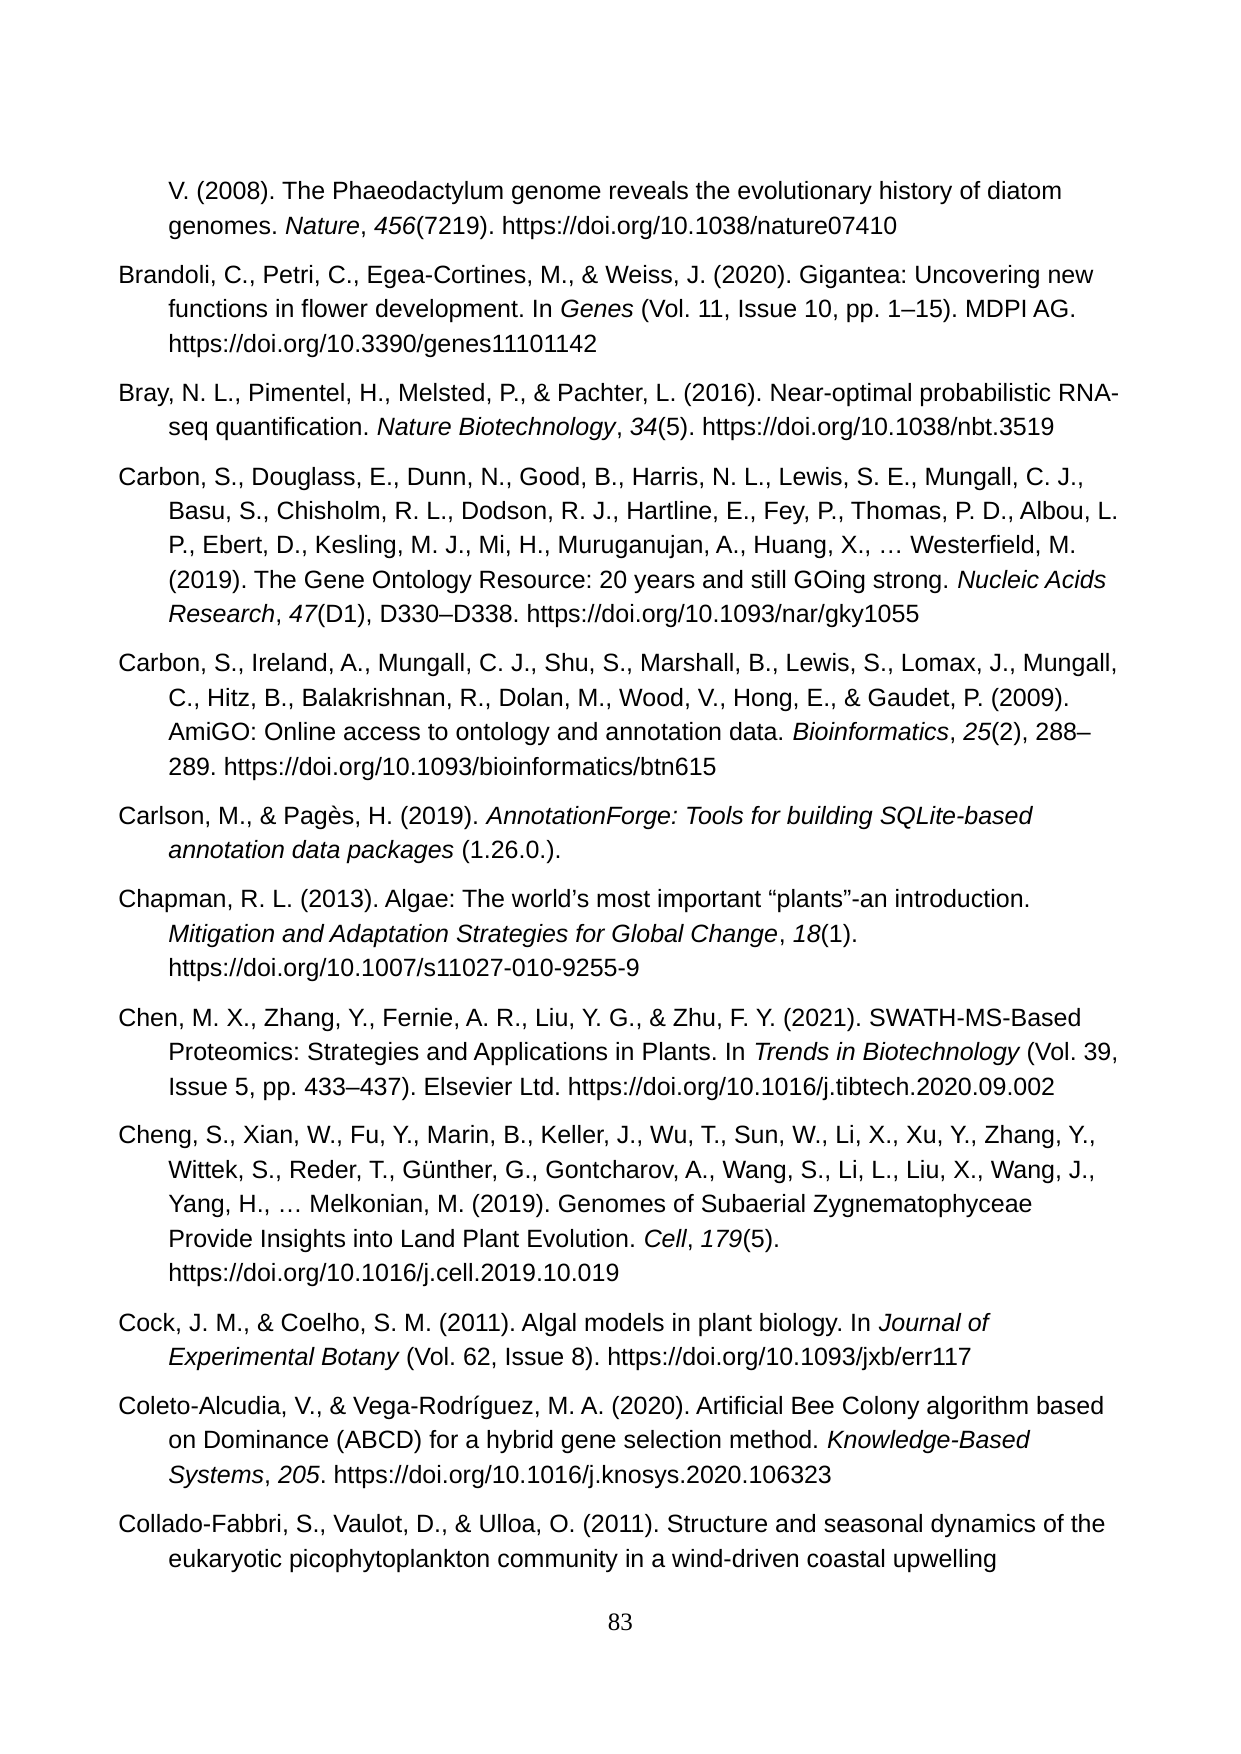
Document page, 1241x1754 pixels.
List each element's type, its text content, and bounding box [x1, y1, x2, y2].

text Carlson, M., & Pagès, H. (2019). AnnotationForge: Tools for building SQLite-based annotation data packages (1.26.0.). [118, 801, 1122, 864]
text Carbon, S., Douglass, E., Dunn, N., Good, B., Harris, N. L., Lewis, S. E., Mungall, C. J., Basu, S., Chisholm, R. L., Dodson, R. J., Hartline, E., Fey, P., Thomas, P. D., Albou, L. P., Ebert, D., Kesling, M. J., Mi, H., Muruganujan, A., Huang, X., … Westerfield, M. (2019). The Gene Ontology Resource: 20 years and still GOing strong. Nucleic Acids Research, 47(D1), D330–D338. https://doi.org/10.1093/nar/gky1055 [118, 461, 1122, 628]
text Collado-Fabbri, S., Vaulot, D., & Ulloa, O. (2011). Structure and seasonal dynamics of the eukaryotic picophytoplankton community in a wind-driven coastal upwelling [118, 1509, 1122, 1572]
text Bray, N. L., Pimentel, H., Melsted, P., & Pachter, L. (2016). Near-optimal probabilistic RNA-seq quantification. Nature Biotechnology, 34(5). https://doi.org/10.1038/nbt.3519 [118, 378, 1122, 441]
text Cheng, S., Xian, W., Fu, Y., Marin, B., Keller, J., Wu, T., Sun, W., Li, X., Xu, Y., Zhang, Y., Wittek, S., Reder, T., Günther, G., Gontcharov, A., Wang, S., Li, L., Liu, X., Wang, J., Yang, H., … Melkonian, M. (2019). Genomes of Subaerial Zygnematophyceae Provide Insights into Land Plant Evolution. Cell, 179(5). https://doi.org/10.1016/j.cell.2019.10.019 [118, 1121, 1122, 1287]
text Brandoli, C., Petri, C., Egea-Cortines, M., & Weiss, J. (2020). Gigantea: Uncovering new functions in flower development. In Genes (Vol. 11, Issue 10, pp. 1–15). MDPI AG. https://doi.org/10.3390/genes11101142 [118, 260, 1122, 358]
text Carbon, S., Ireland, A., Mungall, C. J., Shu, S., Marshall, B., Lewis, S., Lomax, J., Mungall, C., Hitz, B., Balakrishnan, R., Dolan, M., Wood, V., Hong, E., & Gaudet, P. (2009). AmiGO: Online access to ontology and annotation data. Bioinformatics, 25(2), 288–289. https://doi.org/10.1093/bioinformatics/btn615 [118, 648, 1122, 781]
text V. (2008). The Phaeodactylum genome reveals the evolutionary history of diatom genomes. Nature, 456(7219). https://doi.org/10.1038/nature07410 [118, 176, 1122, 239]
text Chen, M. X., Zhang, Y., Fernie, A. R., Liu, Y. G., & Zhu, F. Y. (2021). SWATH-MS-Based Proteomics: Strategies and Applications in Plants. In Trends in Biotechnology (Vol. 39, Issue 5, pp. 433–437). Elsevier Ltd. https://doi.org/10.1016/j.tibtech.2020.09.002 [118, 1002, 1122, 1100]
text Cock, J. M., & Coelho, S. M. (2011). Algal models in plant biology. In Journal of Experimental Botany (Vol. 62, Issue 8). https://doi.org/10.1093/jxb/err117 [118, 1307, 1122, 1371]
text Chapman, R. L. (2013). Algae: The world’s most important “plants”-an introduction. Mitigation and Adaptation Strategies for Global Change, 18(1). https://doi.org/10.1007/s11027-010-9255-9 [118, 884, 1122, 982]
text Coleto-Alcudia, V., & Vega-Rodríguez, M. A. (2020). Artificial Bee Colony algorithm based on Dominance (ABCD) for a hybrid gene selection method. Knowledge-Based Systems, 205. https://doi.org/10.1016/j.knosys.2020.106323 [118, 1391, 1122, 1489]
